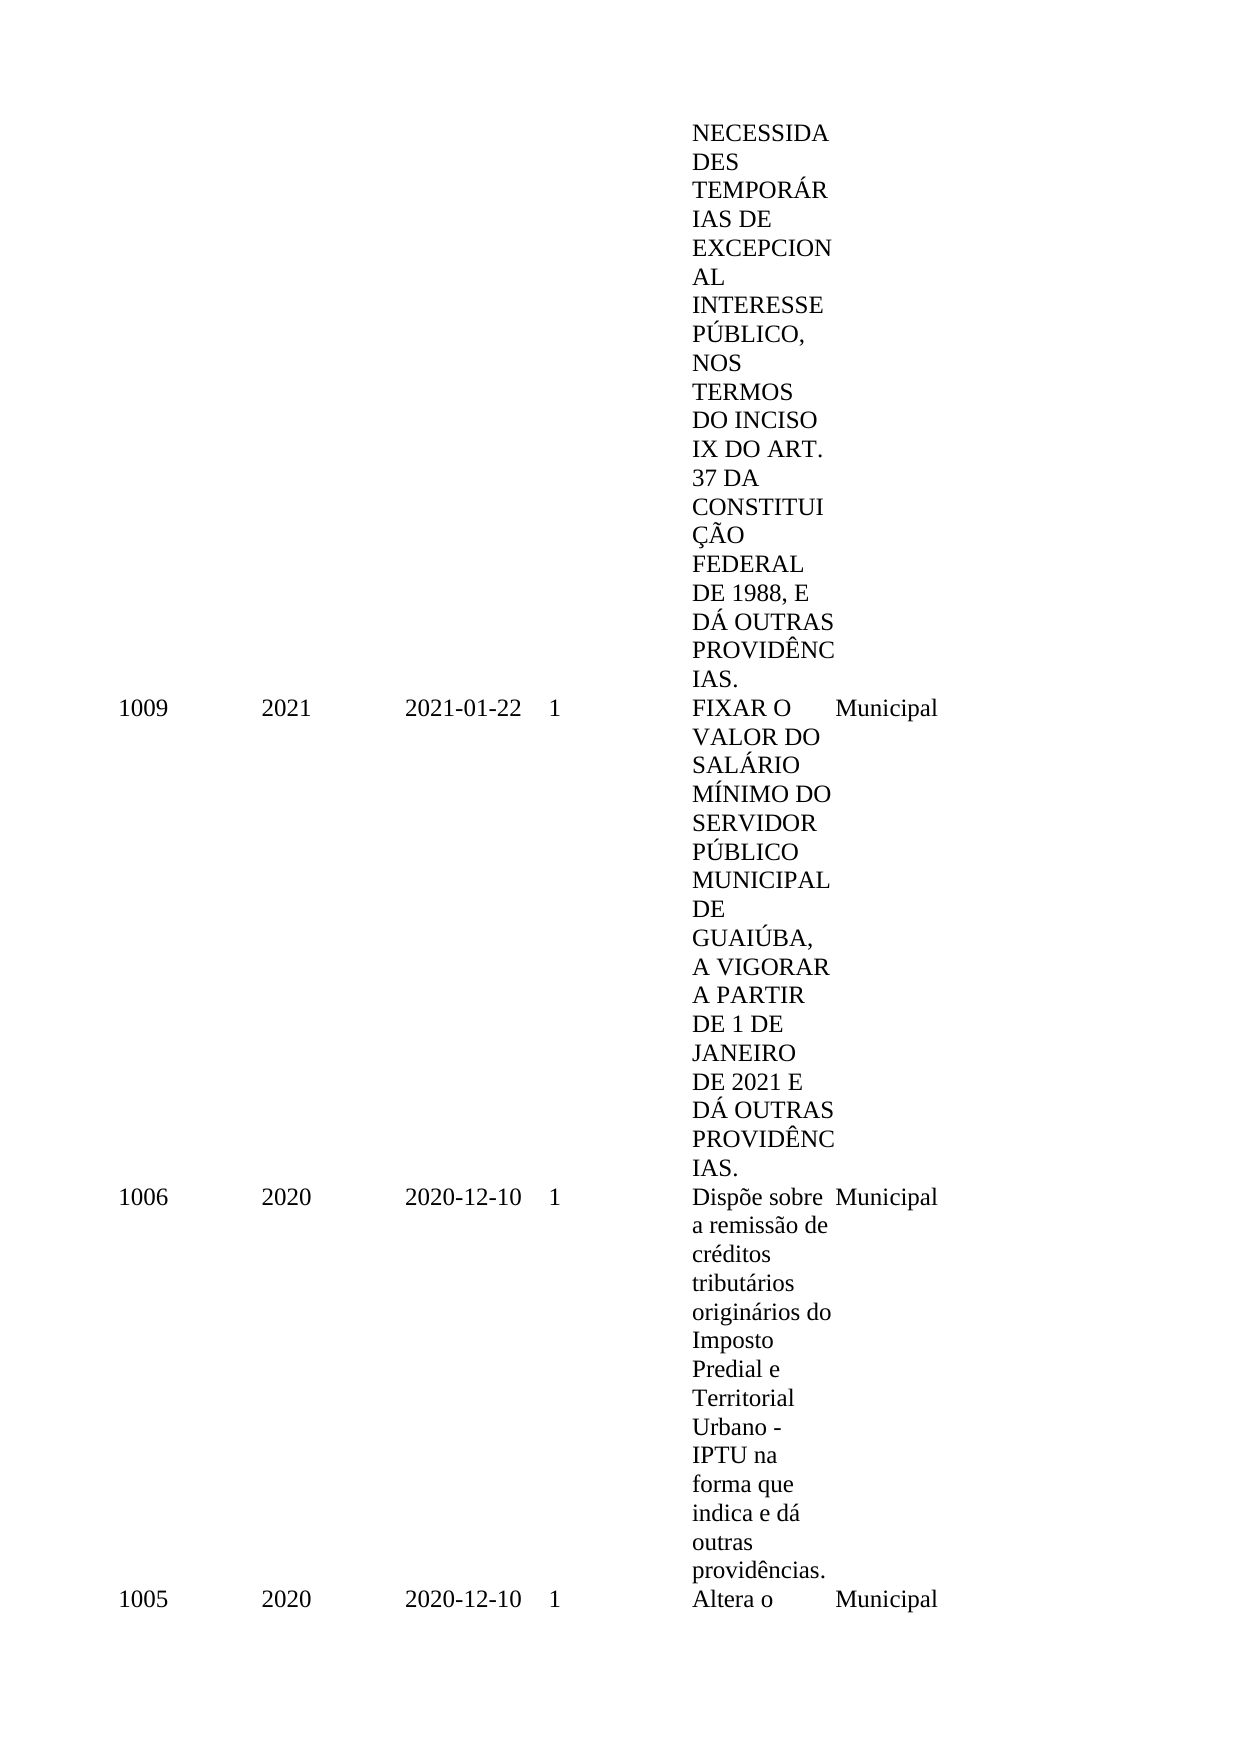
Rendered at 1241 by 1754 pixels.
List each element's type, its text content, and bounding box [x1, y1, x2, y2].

table_cell [548, 118, 692, 693]
table_cell 1 [548, 693, 692, 1182]
table_cell [405, 118, 548, 693]
table_cell Altera o [692, 1584, 835, 1613]
table_cell Municipal [835, 693, 979, 1182]
table_cell FIXAR O VALOR DO SALÁRIO MÍNIMO DO SERVIDOR PÚBLICO MUNICIPAL DE GUAIÚBA, A VIGORAR A PARTIR DE 1 DE JANEIRO DE 2021 E DÁ OUTRAS PROVIDÊNCIAS. [692, 693, 835, 1182]
table_cell NECESSIDADES TEMPORÁRIAS DE EXCEPCIONAL INTERESSE PÚBLICO, NOS TERMOS DO INCISO IX DO ART. 37 DA CONSTITUIÇÃO FEDERAL DE 1988, E DÁ OUTRAS PROVIDÊNCIAS. [692, 118, 835, 693]
table_cell [979, 1182, 1122, 1584]
table_cell [979, 118, 1122, 693]
table_cell Municipal [835, 1182, 979, 1584]
table_cell 1005 [118, 1584, 261, 1613]
table_cell 2020 [261, 1584, 405, 1613]
table_cell 2021-01-22 [405, 693, 548, 1182]
table_cell Dispõe sobre a remissão de créditos tributários originários do Imposto Predial e Territorial Urbano - IPTU na forma que indica e dá outras providências. [692, 1182, 835, 1584]
table_cell 2020 [261, 1182, 405, 1584]
table_cell 2020-12-10 [405, 1584, 548, 1613]
table_cell 1 [548, 1182, 692, 1584]
table_cell [261, 118, 405, 693]
table_cell [118, 118, 261, 693]
table_cell Municipal [835, 1584, 979, 1613]
table_cell 2020-12-10 [405, 1182, 548, 1584]
table_cell [979, 1584, 1122, 1613]
table_cell 1006 [118, 1182, 261, 1584]
table_cell 1 [548, 1584, 692, 1613]
table_cell 1009 [118, 693, 261, 1182]
table_cell 2021 [261, 693, 405, 1182]
table_cell [835, 118, 979, 693]
table_cell [979, 693, 1122, 1182]
